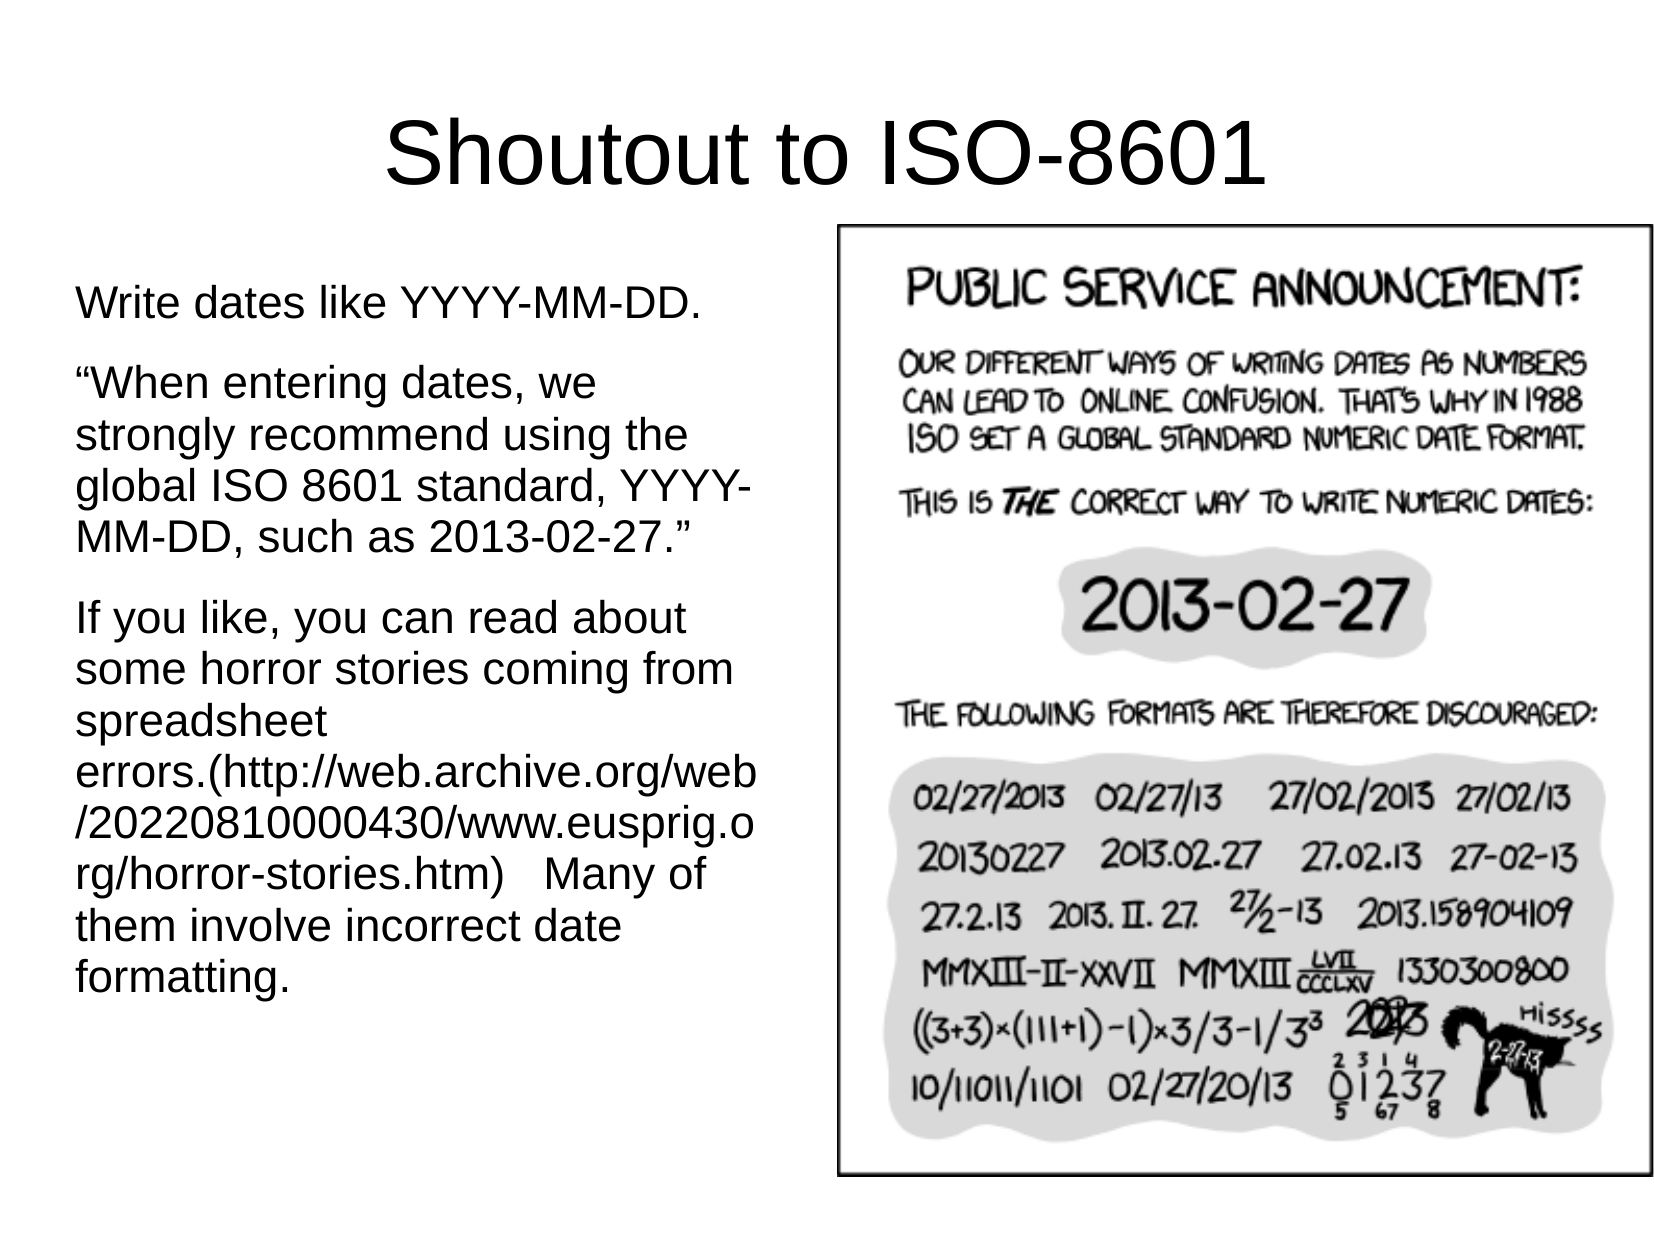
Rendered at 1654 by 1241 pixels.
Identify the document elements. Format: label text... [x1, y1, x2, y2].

list Write dates like YYYY-MM-DD. “When entering dates, we strongly recommend using the global ISO 8601 standard, YYYY-MM-DD, such as 2013-02-27.” If you like, you can read about some horror stories coming from spreadsheet errors.(http://web.archive.org/web/20220810000430/www.eusprig.org/horror-stories.htm) Many of them involve incorrect date formatting. [75, 276, 766, 1096]
picture [837, 224, 1654, 1177]
title Shoutout to ISO-8601 [82, 49, 1571, 257]
